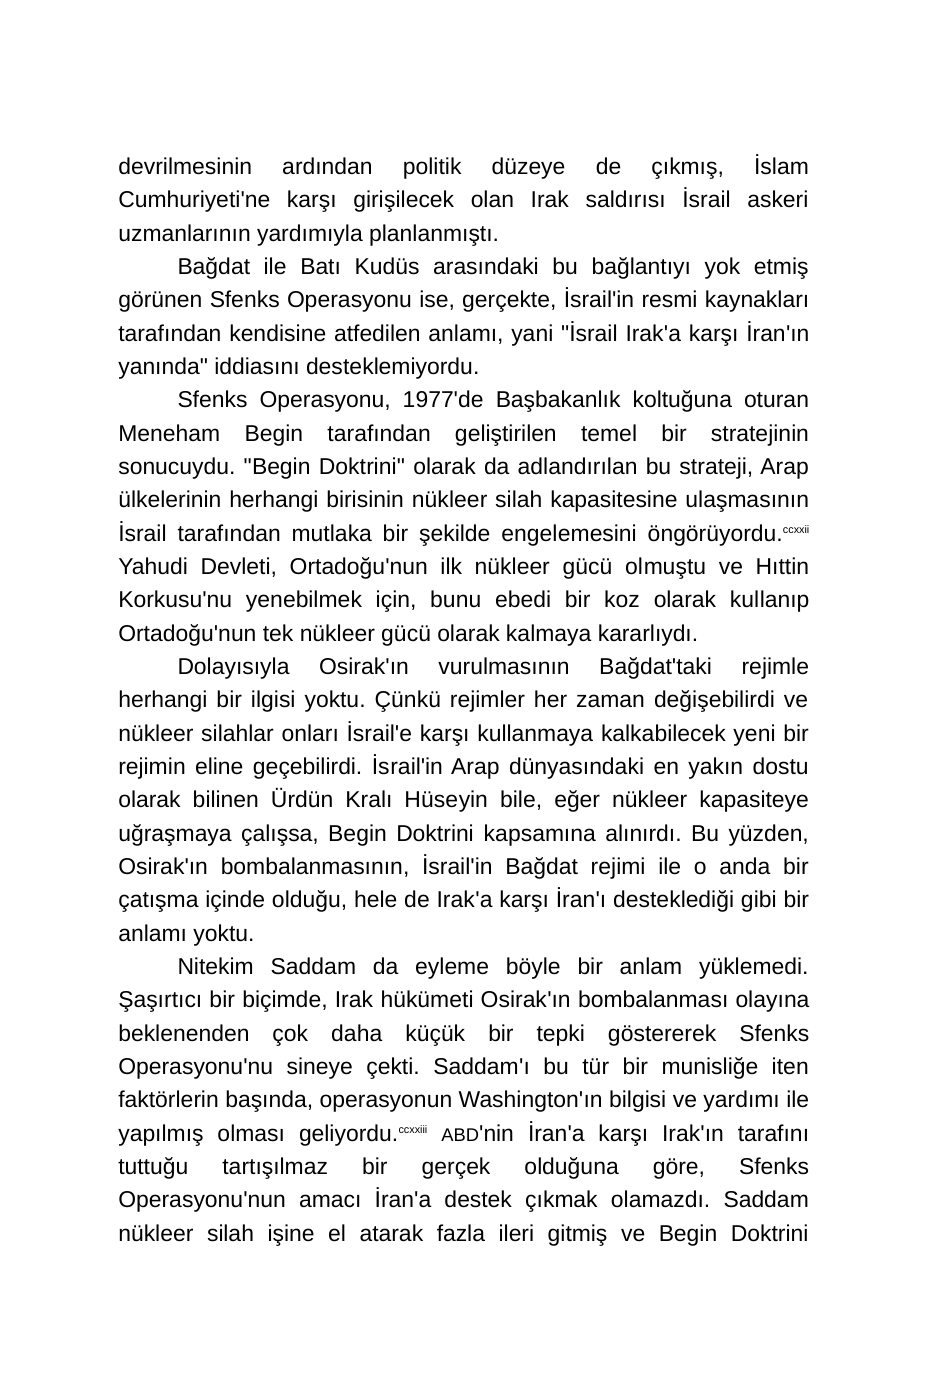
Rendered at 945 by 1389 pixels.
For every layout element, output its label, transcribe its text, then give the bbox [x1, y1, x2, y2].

text Sfenks Operasyonu, 1977'de Başbakanlık koltuğuna oturan Meneham Be­gin tarafından geliştirilen temel bir stratejinin sonucuydu. "Begin Dokt­ri­ni" olarak da adlandırılan bu strateji, Arap ülkelerinin herhangi birisinin nük­leer silah kapasitesine ulaşmasının İsrail tarafından mutlaka bir şekilde engel­emesini öngörüyordu. Yahudi Devleti, Ortadoğu'nun ilk nükleer gücü ol­muş­tu ve Hıttin Korkusu'nu yenebilmek için, bunu ebedi bir koz olarak kul­lanıp Ortadoğu'nun tek nükleer gücü olarak kalmaya kararlıydı. [118, 381, 809, 648]
text Bağdat ile Batı Kudüs arasındaki bu bağlantıyı yok etmiş görünen Sfenks Operasyonu ise, gerçekte, İsrail'in resmi kaynakları tarafından ken­disine atfedilen anlamı, yani "İsrail Irak'a karşı İran'ın yanında" iddiasını des­tek­lemiyordu. [118, 248, 809, 381]
text Nitekim Saddam da eyleme böyle bir anlam yüklemedi. Şaşırtıcı bir biçimde, Irak hükümeti Osirak'ın bombalanması olayına beklenenden çok da­ha küçük bir tepki göstererek Sfenks Operasyonu'nu sineye çekti. Saddam'­ı bu tür bir munisliğe iten faktörlerin başında, operasyonun Washington'­ın bilgisi ve yardımı ile yapılmış olması geliyordu. abd'nin İran'a karşı Irak'­ın tarafını tuttuğu tartışılmaz bir gerçek olduğuna göre, Sfenks Operasyonu'nun amacı İran'a destek çıkmak olamazdı. Saddam nükleer silah işine el atarak fazla ileri gitmiş ve Begin Doktrini [118, 948, 809, 1248]
text dev­rilmesinin ardından politik düzeye de çıkmış, İslam Cumhuriyeti'ne karşı giri­şilecek olan Irak saldırısı İsrail askeri uzmanlarının yardımıyla planlan­mıştı. [118, 148, 809, 248]
text Dolayısıyla Osirak'ın vurulmasının Bağdat'taki rejimle herhangi bir ilgisi yoktu. Çünkü rejimler her zaman değişebilirdi ve nükleer silahlar onları İsrail'e karşı kullanmaya kalkabilecek yeni bir rejimin eline geçebilirdi. İs­rail'­in Arap dünyasındaki en yakın dostu olarak bilinen Ürdün Kralı Hüse­yin bile, eğer nükleer kapasiteye uğraşmaya çalışsa, Begin Doktrini kapsa­mı­na alınırdı. Bu yüzden, Osirak'ın bombalanmasının, İsrail'in Bağdat rejimi ile o anda bir çatışma içinde olduğu, hele de Irak'a karşı İran'ı desteklediği gibi bir anlamı yoktu. [118, 648, 809, 948]
